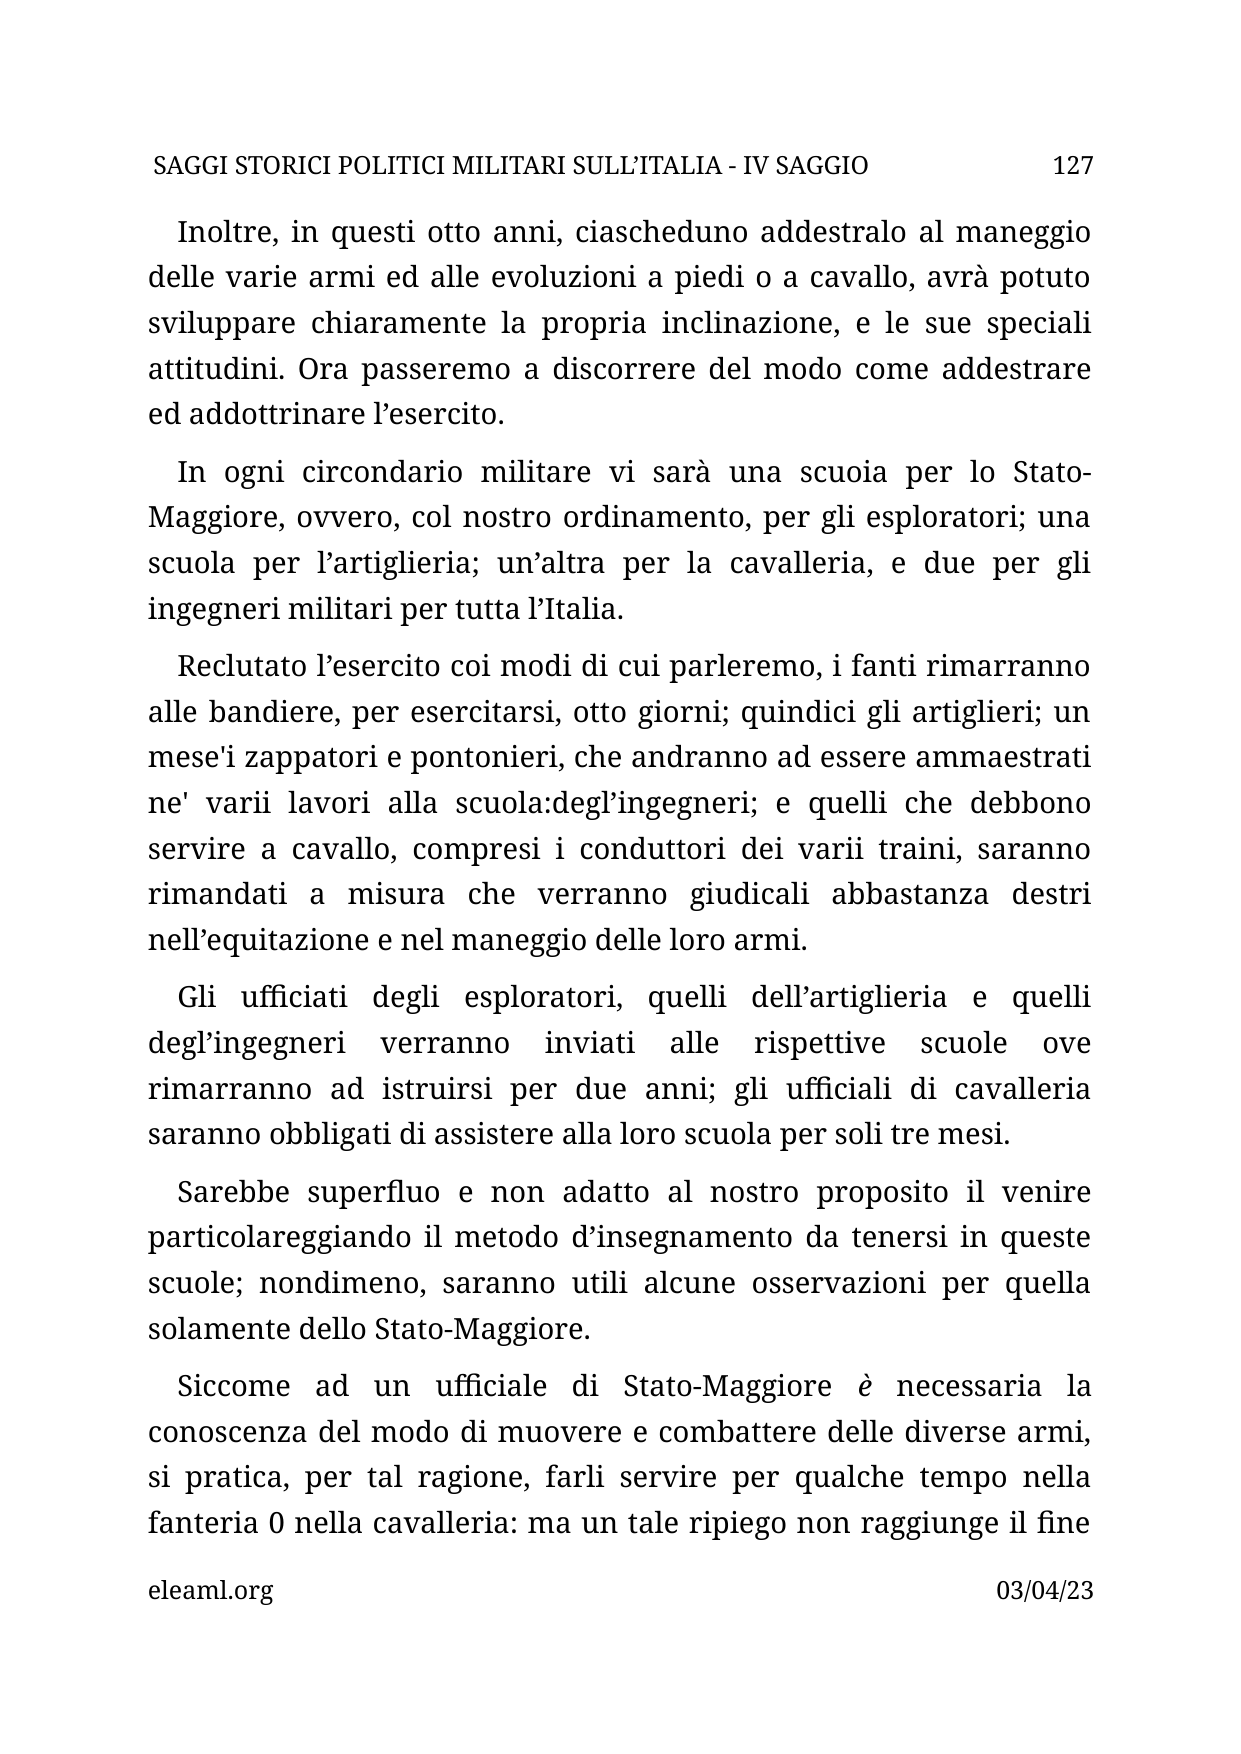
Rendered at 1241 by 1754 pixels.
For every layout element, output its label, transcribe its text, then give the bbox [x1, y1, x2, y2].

text Siccome ad un ufficiale di Stato-Maggiore è necessaria la conoscenza del modo di muovere e combattere delle diverse armi, si pratica, per tal ragione, farli servire per qualche tempo nella fanteria 0 nella cavalleria: ma un tale ripiego non raggiunge il fine [148, 1366, 1093, 1542]
text Gli ufficiati degli esploratori, quelli dell’artiglieria e quelli degl’ingegneri verranno inviati alle rispettive scuole ove rimarranno ad istruirsi per due anni; gli ufficiali di cavalleria saranno obbligati di assistere alla loro scuola per soli tre mesi. [148, 977, 1093, 1153]
text Sarebbe superfluo e non adatto al nostro proposito il venire particolareggiando il metodo d’insegnamento da tenersi in queste scuole; nondimeno, saranno utili alcune osservazioni per quella solamente dello Stato-Maggiore. [148, 1171, 1093, 1348]
text Inoltre, in questi otto anni, ciascheduno addestralo al maneggio delle varie armi ed alle evoluzioni a piedi o a cavallo, avrà potuto sviluppare chiaramente la propria inclinazione, e le sue speciali attitudini. Ora passeremo a discorrere del modo come addestrare ed addottrinare l’esercito. [148, 211, 1093, 433]
text Reclutato l’esercito coi modi di cui parleremo, i fanti rimarranno alle bandiere, per esercitarsi, otto giorni; quindici gli artiglieri; un mese'i zappatori e pontonieri, che andranno ad essere ammaestrati ne' varii lavori alla scuola:degl’ingegneri; e quelli che debbono servire a cavallo, compresi i conduttori dei varii traini, saranno rimandati a misura che verranno giudicali abbastanza destri nell’equitazione e nel maneggio delle loro armi. [148, 646, 1093, 959]
text In ogni circondario militare vi sarà una scuoia per lo Stato-Maggiore, ovvero, col nostro ordinamento, per gli esploratori; una scuola per l’artiglieria; un’altra per la cavalleria, e due per gli ingegneri militari per tutta l’Italia. [148, 451, 1093, 628]
